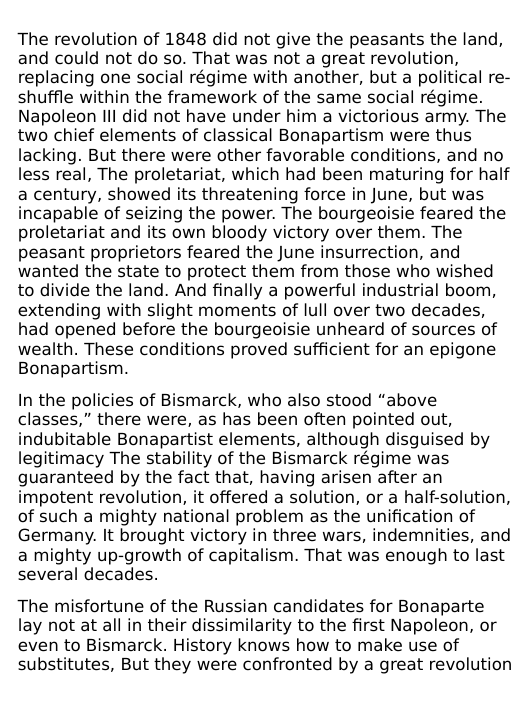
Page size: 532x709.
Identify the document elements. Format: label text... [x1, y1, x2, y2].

text The revolution of 1848 did not give the peasants the land, and could not do so. That was not a great revolution, replacing one social régime with another, but a political re-shuffle within the framework of the same social régime. Napoleon III did not have under him a victorious army. The two chief elements of classical Bonapartism were thus lacking. But there were other favorable conditions, and no less real, The proletariat, which had been maturing for half a century, showed its threatening force in June, but was incapable of seizing the power. The bourgeoisie feared the proletariat and its own bloody victory over them. The peasant proprietors feared the June insurrection, and wanted the state to protect them from those who wished to divide the land. And finally a powerful industrial boom, extending with slight moments of lull over two decades, had opened before the bourgeoisie unheard of sources of wealth. These conditions proved sufficient for an epigone Bonapartism. [18, 29, 514, 378]
text The misfortune of the Russian candidates for Bonaparte lay not at all in their dissimilarity to the first Napoleon, or even to Bismarck. History knows how to make use of substitutes, But they were confronted by a great revolution [18, 597, 514, 674]
text In the policies of Bismarck, who also stood “above classes,” there were, as has been often pointed out, indubitable Bonapartist elements, although disguised by legitimacy The stability of the Bismarck régime was guaranteed by the fact that, having arisen after an impotent revolution, it offered a solution, or a half-solution, of such a mighty national problem as the unification of Germany. It brought victory in three wars, indemnities, and a mighty up-growth of capitalism. That was enough to last several decades. [18, 391, 514, 584]
